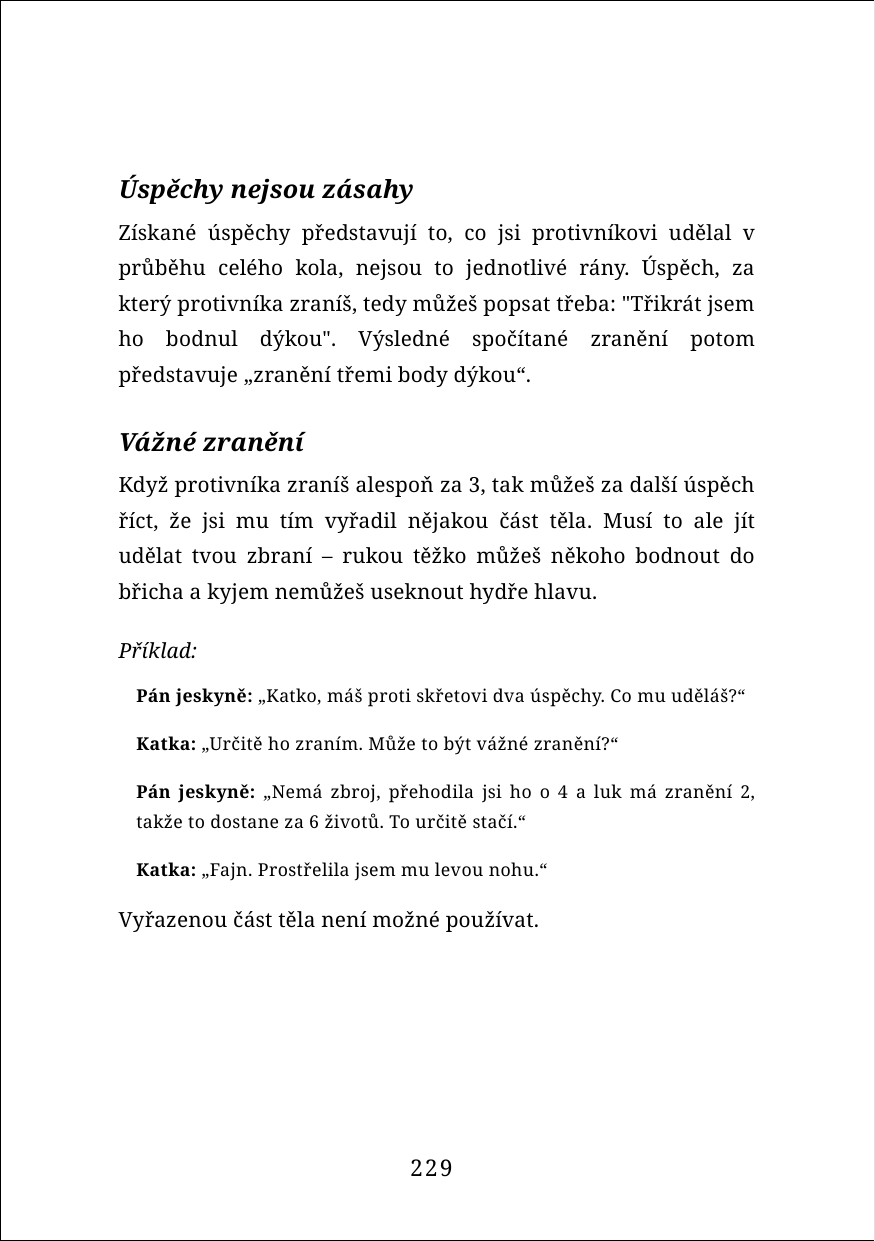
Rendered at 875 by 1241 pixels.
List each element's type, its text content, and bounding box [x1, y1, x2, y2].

subtitle Úspěchy nejsou zásahy [118, 172, 756, 206]
text Získané úspěchy představují to, co jsi protivníkovi udělal v průběhu celého kola, nejsou to jednotlivé rány. Úspěch, za který protivníka zraníš, tedy můžeš popsat třeba: "Třikrát jsem ho bodnul dýkou". Výsledné spočítané zranění potom představuje „zranění třemi body dýkou“. [118, 218, 756, 388]
text Pán jeskyně: „Katko, máš proti skřetovi dva úspěchy. Co mu uděláš?“ [136, 683, 756, 708]
text Vyřazenou část těla není možné používat. [118, 905, 756, 934]
text Příklad: [118, 636, 756, 665]
text Pán jeskyně: „Nemá zbroj, přehodila jsi ho o 4 a luk má zranění 2, takže to dostane za 6 životů. To určitě stačí.“ [136, 779, 756, 834]
text Když protivníka zraníš alespoň za 3, tak můžeš za další úspěch říct, že jsi mu tím vyřadil nějakou část těla. Musí to ale jít udělat tvou zbraní – rukou těžko můžeš někoho bodnout do břicha a kyjem nemůžeš useknout hydře hlavu. [118, 471, 756, 606]
subtitle Vážné zranění [118, 425, 756, 459]
text Katka: „Určitě ho zraním. Může to být vážné zranění?“ [136, 731, 756, 756]
text Katka: „Fajn. Prostřelila jsem mu levou nohu.“ [136, 857, 756, 882]
